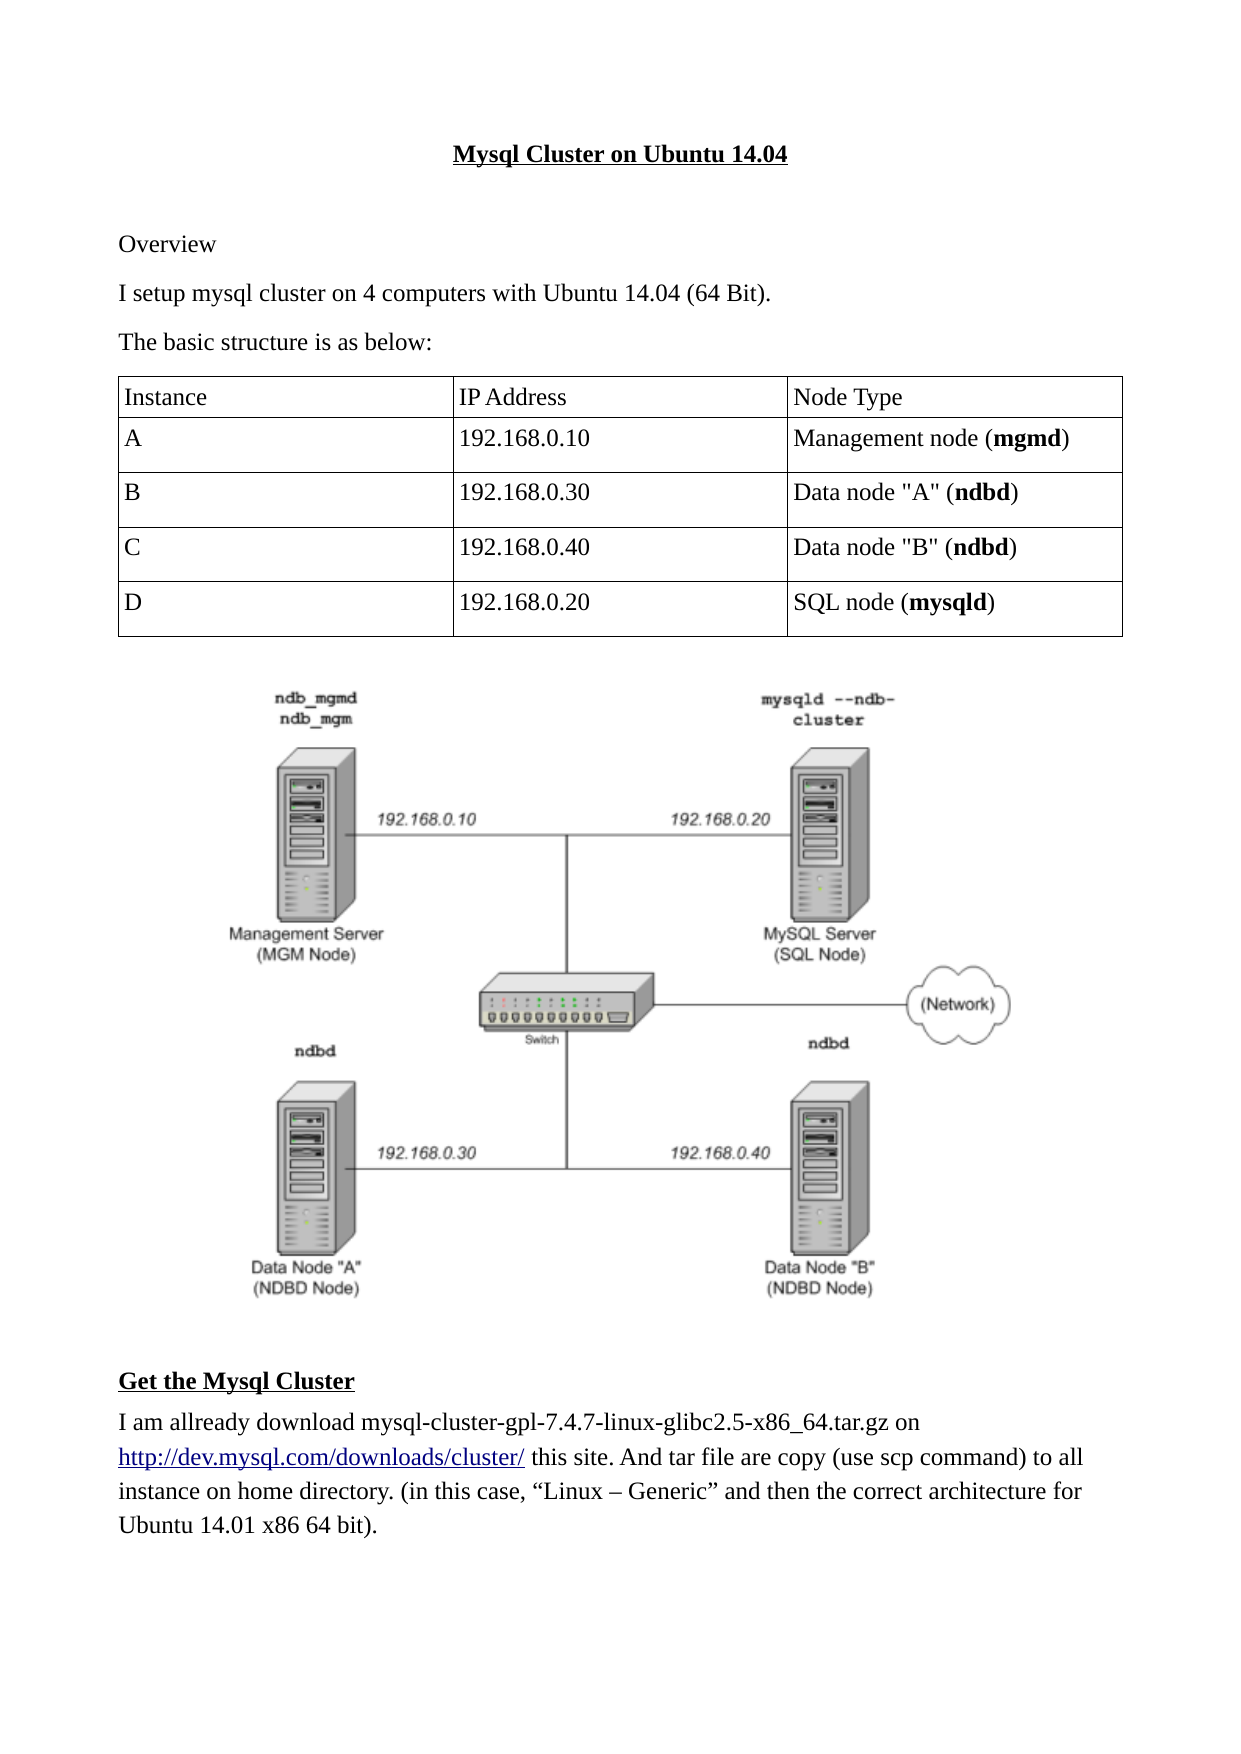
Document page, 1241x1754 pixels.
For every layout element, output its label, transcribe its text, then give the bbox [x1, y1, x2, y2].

table_cell 192.168.0.30 [454, 473, 787, 527]
table_cell C [119, 528, 453, 581]
table_header IP Address [454, 377, 787, 417]
picture [229, 685, 1011, 1300]
subtitle Mysql Cluster on Ubuntu 14.04 [118, 139, 1122, 168]
table_cell 192.168.0.10 [454, 418, 787, 472]
table_cell Management node (mgmd) [788, 418, 1122, 472]
table_cell SQL node (mysqld) [788, 582, 1122, 636]
table_cell B [119, 473, 453, 527]
text Overview [118, 229, 1122, 258]
table_cell Data node "B" (ndbd) [788, 528, 1122, 581]
table_cell D [119, 582, 453, 636]
text I setup mysql cluster on 4 computers with Ubuntu 14.04 (64 Bit). [118, 278, 1122, 307]
text I am allready download mysql-cluster-gpl-7.4.7-linux-glibc2.5-x86_64.tar.gz on http://dev.mysql.com/downloads/cluster/ this site. And tar file are copy (use scp command) to all instance on home directory. (in this case, “Linux – Generic” and then the correct architecture for Ubuntu 14.01 x86 64 bit). [118, 1407, 1122, 1539]
table_cell 192.168.0.20 [454, 582, 787, 636]
table_header Instance [119, 377, 453, 417]
table_cell A [119, 418, 453, 472]
table_cell Data node "A" (ndbd) [788, 473, 1122, 527]
subtitle Get the Mysql Cluster [118, 1366, 1122, 1394]
table_header Node Type [788, 377, 1122, 417]
text The basic structure is as below: [118, 327, 1122, 356]
table_cell 192.168.0.40 [454, 528, 787, 581]
